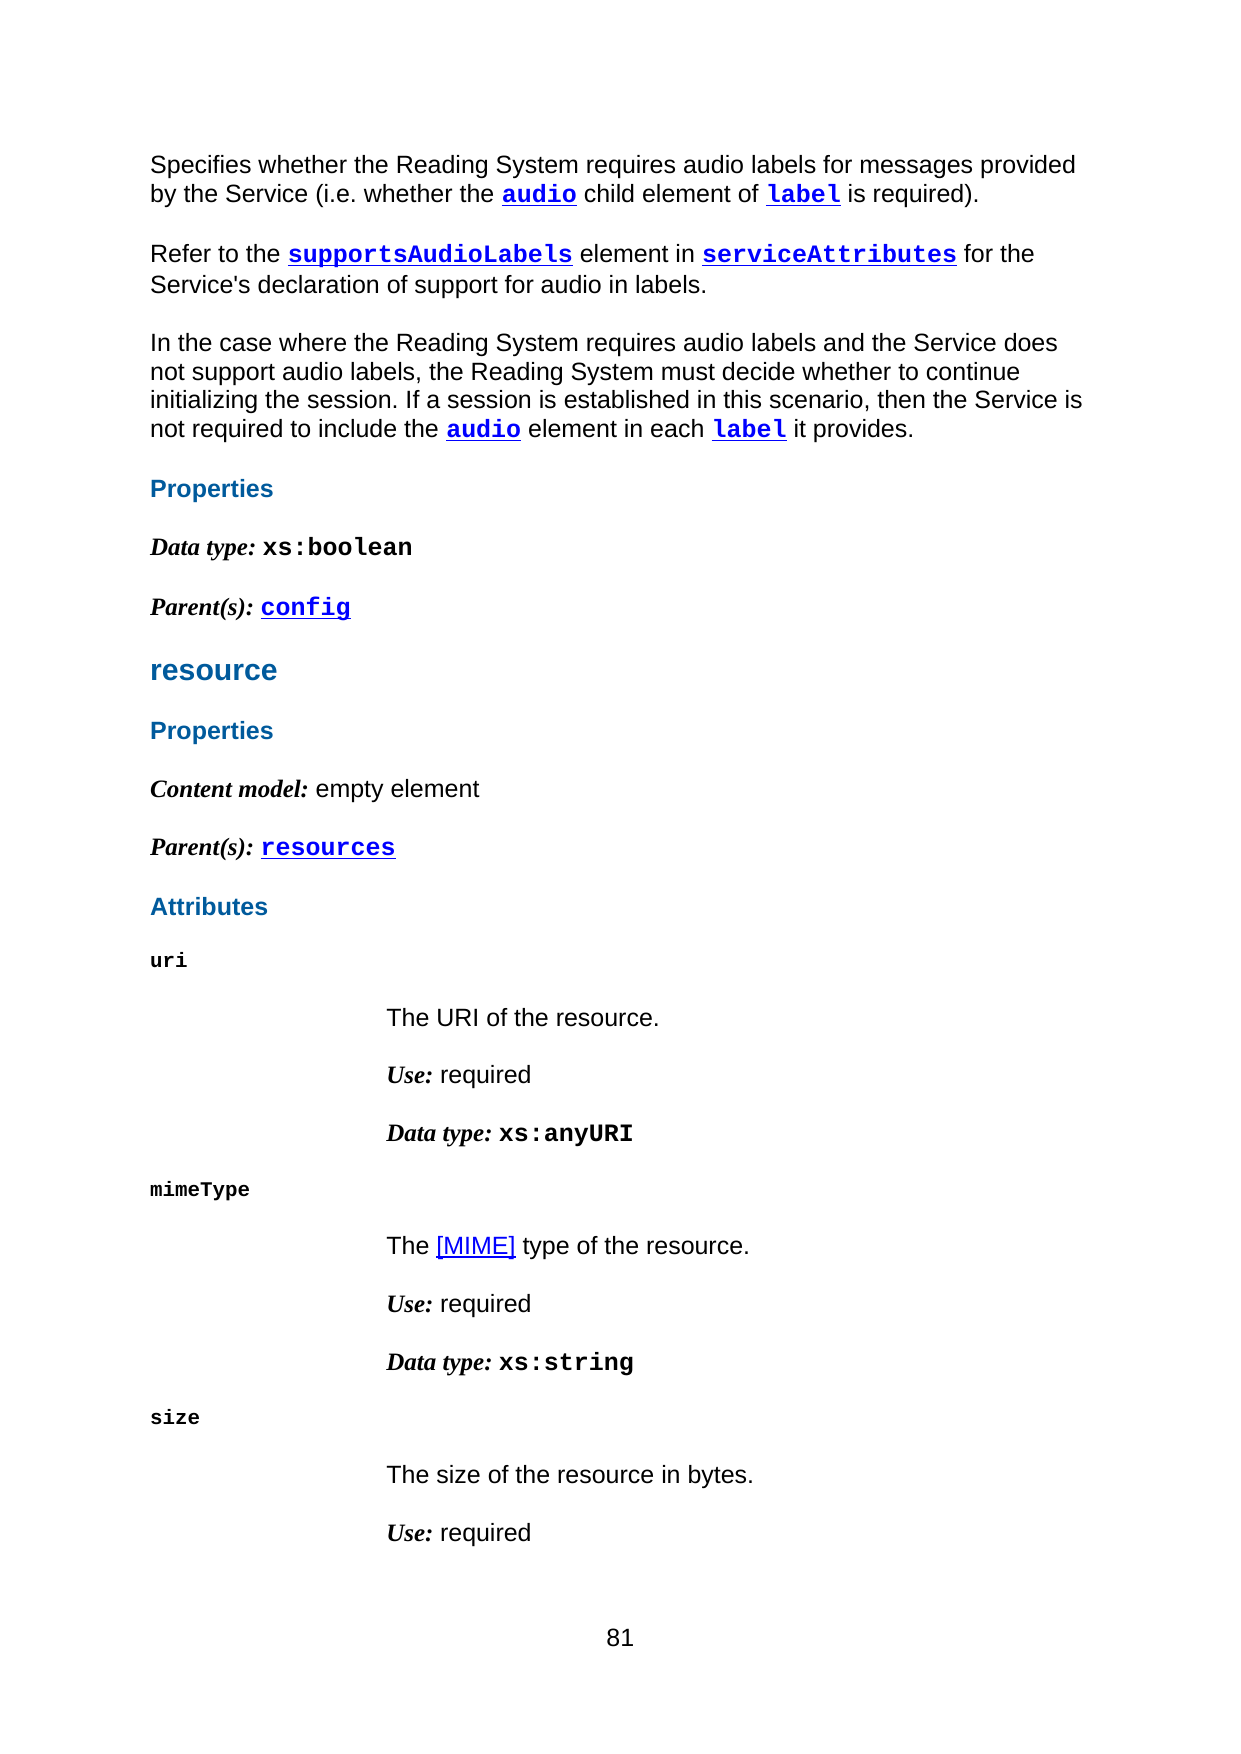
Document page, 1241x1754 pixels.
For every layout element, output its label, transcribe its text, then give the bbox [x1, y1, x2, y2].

subtitle resource [150, 652, 1090, 687]
text The [MIME] type of the resource. [386, 1231, 1090, 1260]
text In the case where the Reading System requires audio labels and the Service does not support audio labels, the Reading System must decide whether to continue initializing the session. If a session is established in this scenario, then the Service is not required to include the audio element in each label it provides. [150, 328, 1090, 445]
text mimeType [150, 1178, 1090, 1202]
text The size of the resource in bytes. [386, 1460, 1090, 1489]
text Data type: xs:string [386, 1347, 1090, 1378]
text Content model: empty element [150, 774, 1090, 803]
text Parent(s): config [150, 592, 1090, 623]
text Refer to the supportsAudioLabels element in serviceAttributes for the Service's declaration of support for audio in labels. [150, 239, 1090, 298]
text Data type: xs:anyURI [386, 1118, 1090, 1149]
text Data type: xs:boolean [150, 532, 1090, 563]
text size [150, 1407, 1090, 1431]
subtitle Properties [150, 474, 1090, 503]
text Use: required [386, 1518, 1090, 1547]
text The URI of the resource. [386, 1003, 1090, 1031]
text Use: required [386, 1061, 1090, 1089]
text Parent(s): resources [150, 832, 1090, 863]
subtitle Attributes [150, 892, 1090, 921]
text Specifies whether the Reading System requires audio labels for messages provided by the Service (i.e. whether the audio child element of label is required). [150, 150, 1090, 210]
subtitle Properties [150, 716, 1090, 745]
text Use: required [386, 1289, 1090, 1318]
text uri [150, 950, 1090, 973]
